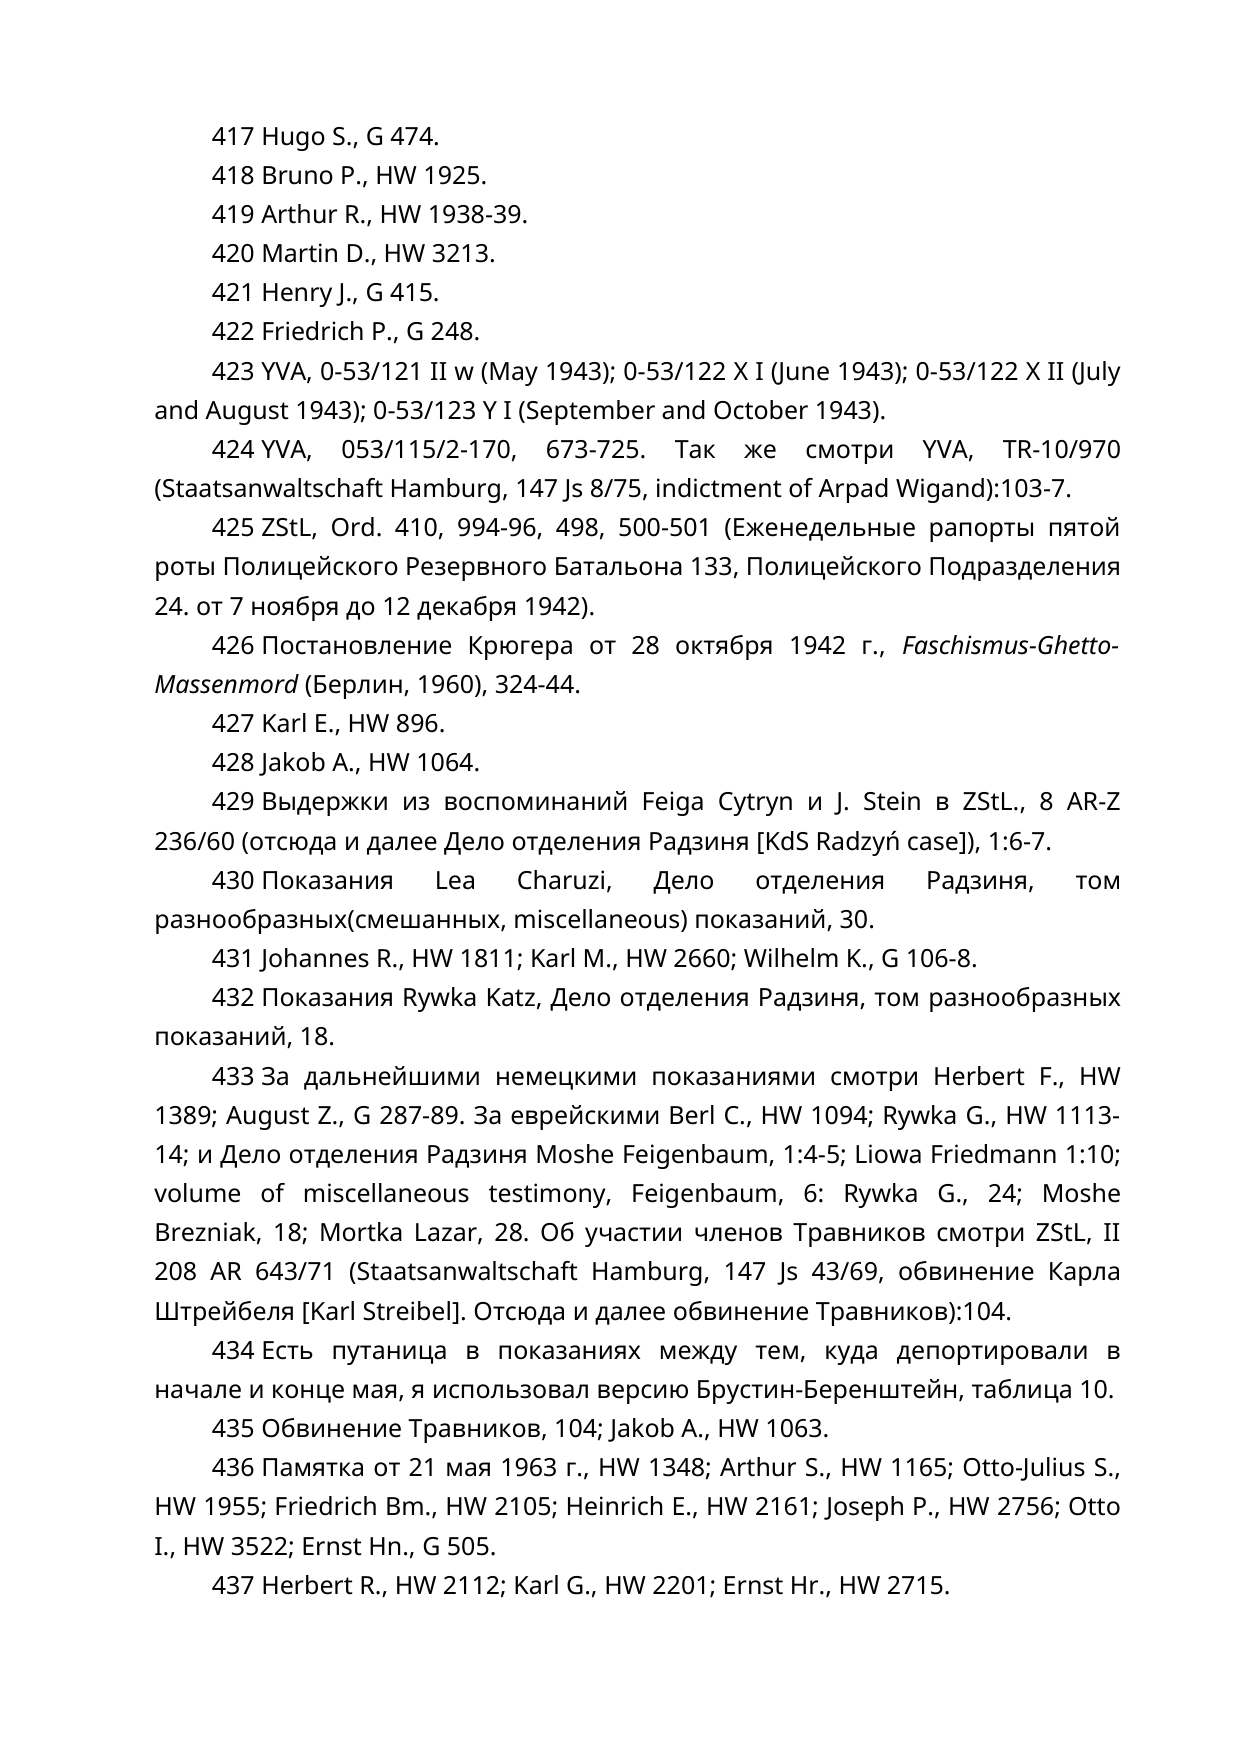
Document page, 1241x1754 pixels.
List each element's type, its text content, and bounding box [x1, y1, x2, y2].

text Выдержки из воспоминаний Feiga Cytryn и J. Stein в ZStL., 8 AR-Z 236/60 (отсюда и далее Дело отделения Радзиня [KdS Radzyń case]), 1:6-7. [118, 784, 1122, 857]
text YVA, 053/115/2-170, 673-725. Так же смотри YVA, TR-10/970 (Staatsanwaltschaft Hamburg, 147 Js 8/75, indictment of Arpad Wigand):103-7. [118, 431, 1122, 505]
text Arthur R., HW 1938-39. [118, 196, 1122, 231]
text Есть путаница в показаниях между тем, куда депортировали в начале и конце мая, я использовал версию Брустин-Беренштейн, таблица 10. [118, 1332, 1122, 1406]
text Friedrich P., G 248. [118, 314, 1122, 348]
text Bruno P., HW 1925. [118, 157, 1122, 191]
text Памятка от 21 мая 1963 г., HW 1348; Arthur S., HW 1165; Otto-Julius S., HW 1955; Friedrich Bm., HW 2105; Heinrich E., HW 2161; Joseph P., HW 2756; Otto I., HW 3522; Ernst Hn., G 505. [118, 1450, 1122, 1562]
text ZStL, Ord. 410, 994-96, 498, 500-501 (Еженедельные рапорты пятой роты Полицейского Резервного Батальона 133, Полицейского Подразделения 24. от 7 ноября до 12 декабря 1942). [118, 510, 1122, 622]
text Hugo S., G 474. [118, 118, 1122, 152]
text Jakob A., HW 1064. [118, 745, 1122, 779]
text Karl E., HW 896. [118, 706, 1122, 740]
text Постановление Крюгера от 28 октября 1942 г., Faschismus-Ghetto-Massenmord (Берлин, 1960), 324-44. [118, 627, 1122, 701]
text Показания Rywka Katz, Дело отделения Радзиня, том разнообразных показаний, 18. [118, 980, 1122, 1053]
text Henry J., G 415. [118, 275, 1122, 309]
text За дальнейшими немецкими показаниями смотри Herbert F., HW 1389; August Z., G 287-89. За еврейскими Berl C., HW 1094; Rywka G., HW 1113-14; и Дело отделения Радзиня Moshe Feigenbaum, 1:4-5; Liowa Friedmann 1:10; volume of miscellaneous testimony, Feigenbaum, 6: Rywka G., 24; Moshe Brezniak, 18; Mortka Lazar, 28. Об участии членов Травников смотри ZStL, II 208 AR 643/71 (Staatsanwaltschaft Hamburg, 147 Js 43/69, обвинение Карла Штрейбеля [Karl Streibel]. Отсюда и далее обвинение Травников):104. [118, 1058, 1122, 1327]
text Herbert R., HW 2112; Karl G., HW 2201; Ernst Hr., HW 2715. [118, 1567, 1122, 1601]
text Обвинение Травников, 104; Jakob A., HW 1063. [118, 1411, 1122, 1445]
text Martin D., HW 3213. [118, 236, 1122, 270]
text YVA, 0-53/121 II w (May 1943); 0-53/122 X I (June 1943); 0-53/122 X II (July and August 1943); 0-53/123 Y I (September and October 1943). [118, 353, 1122, 426]
text Показания Lea Charuzi, Дело отделения Радзиня, том разнообразных(смешанных, miscellaneous) показаний, 30. [118, 862, 1122, 936]
text Johannes R., HW 1811; Karl M., HW 2660; Wilhelm K., G 106-8. [118, 941, 1122, 975]
